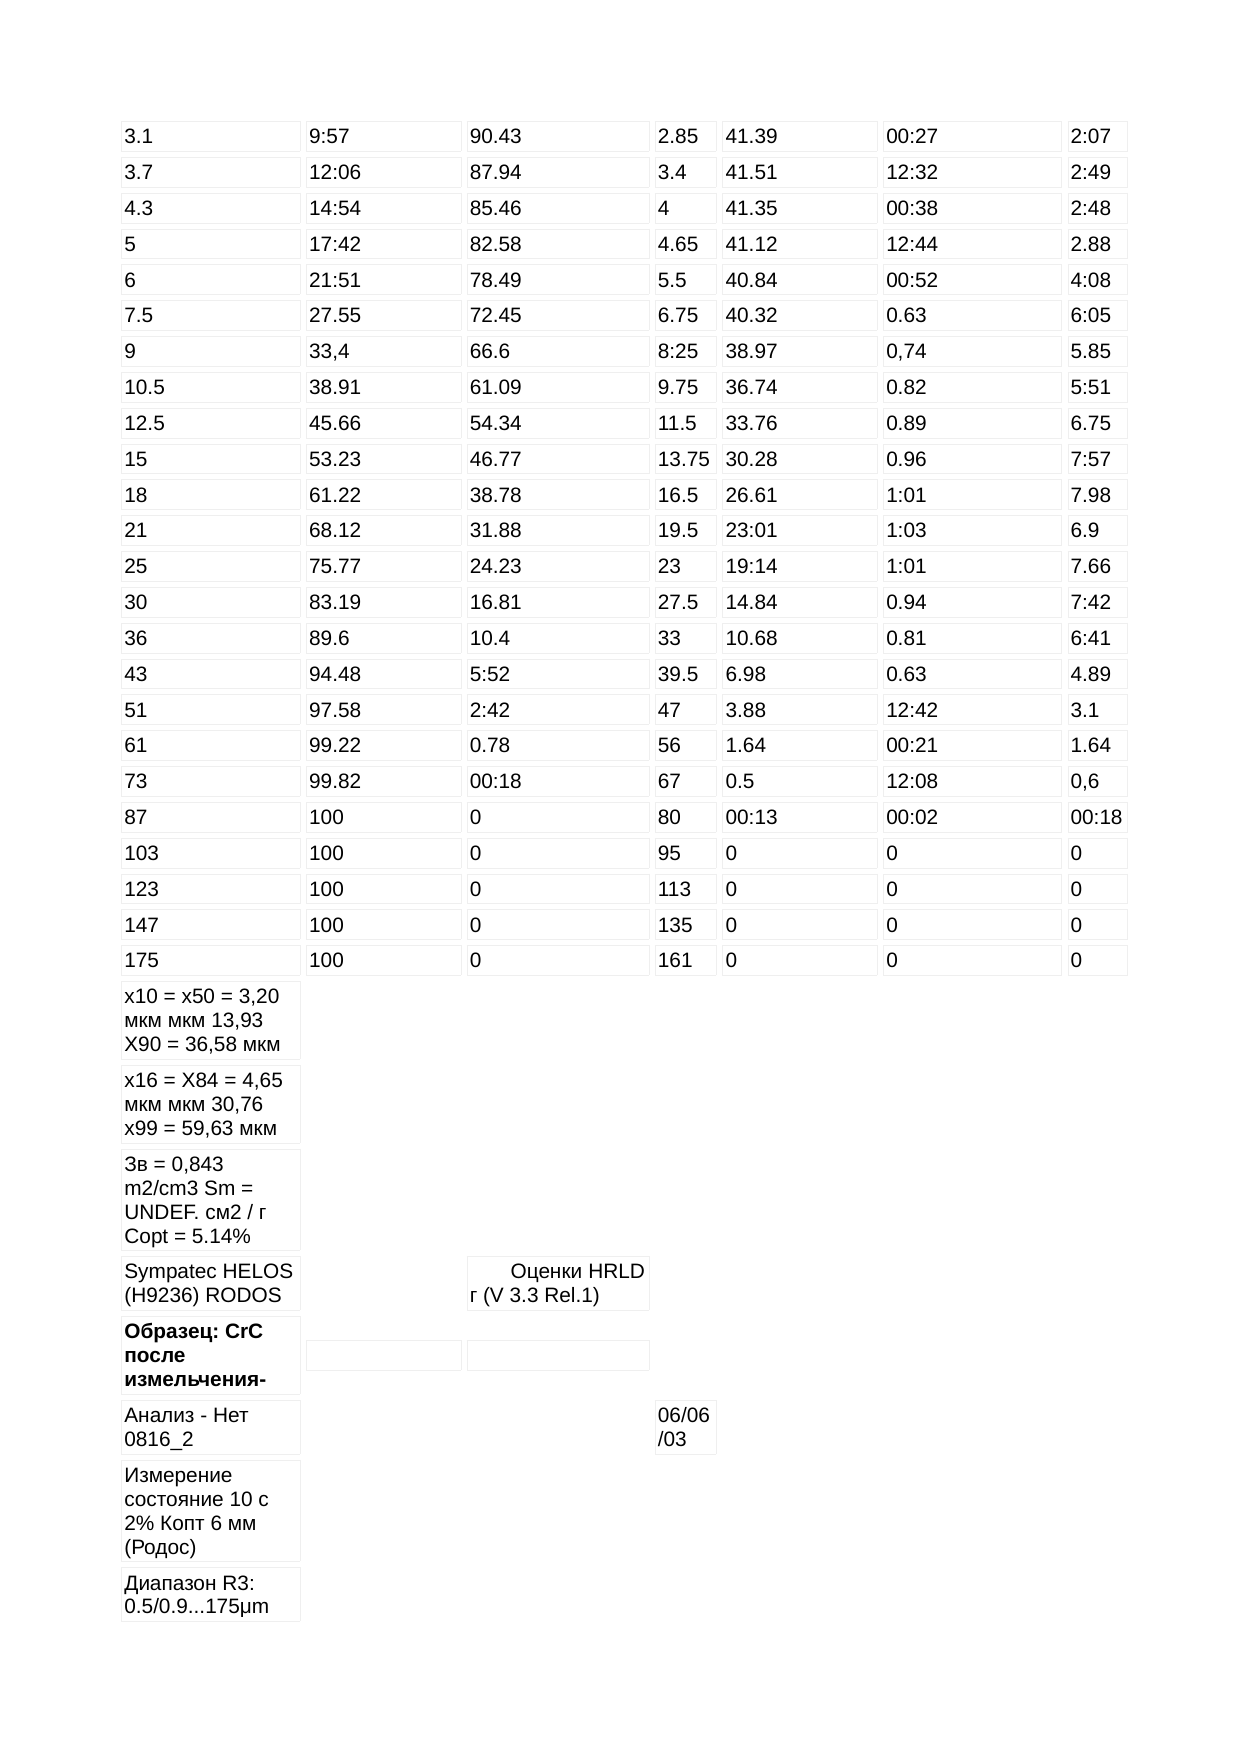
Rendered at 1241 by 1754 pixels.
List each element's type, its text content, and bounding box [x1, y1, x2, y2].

table_cell 6:05 [1065, 297, 1130, 333]
table_cell 5.85 [1065, 333, 1130, 369]
table_cell 2:07 [1065, 118, 1130, 154]
table_cell 24.23 [464, 548, 652, 584]
table_cell x16 = X84 = 4,65 мкм мкм 30,76 x99 = 59,63 мкм [118, 1062, 303, 1146]
table_cell Оценки HRLD г (V 3.3 Rel.1) [464, 1253, 652, 1313]
table_cell [719, 1397, 1130, 1457]
table_cell 51 [118, 691, 303, 727]
table_cell 5:51 [1065, 369, 1130, 405]
table_cell 0 [880, 906, 1064, 942]
table_cell 21:51 [303, 261, 464, 297]
table_cell 0.89 [880, 405, 1064, 441]
table_cell [464, 1397, 652, 1457]
table_cell 0,74 [880, 333, 1064, 369]
table_cell 25 [118, 548, 303, 584]
table_cell 3.1 [1065, 691, 1130, 727]
table_cell Sympatec HELOS (H9236) RODOS [118, 1253, 303, 1313]
table_cell 113 [652, 871, 719, 906]
table_cell [303, 1457, 1130, 1564]
table_cell [303, 1564, 1130, 1624]
table_cell 12:08 [880, 763, 1064, 799]
table_cell 100 [303, 835, 464, 871]
table_cell 00:02 [880, 799, 1064, 835]
table_cell 7.5 [118, 297, 303, 333]
table_cell 0.78 [464, 727, 652, 763]
table_cell [652, 1253, 1130, 1313]
table_cell 0 [464, 942, 652, 978]
table_cell 33,4 [303, 333, 464, 369]
table_cell 6.75 [1065, 405, 1130, 441]
table_cell 72.45 [464, 297, 652, 333]
table_cell 89.6 [303, 620, 464, 656]
table_cell 100 [303, 906, 464, 942]
table_cell Измерение состояние 10 с 2% Копт 6 мм (Родос) [118, 1457, 303, 1564]
table_cell 36 [118, 620, 303, 656]
table_cell [303, 1146, 1130, 1253]
table_cell 1:03 [880, 512, 1064, 548]
table_cell 6:41 [1065, 620, 1130, 656]
table_cell 10.4 [464, 620, 652, 656]
table_cell 0.81 [880, 620, 1064, 656]
table_cell 0 [1065, 835, 1130, 871]
table_cell 0 [880, 942, 1064, 978]
table_cell 15 [118, 441, 303, 476]
table_cell 13.75 [652, 441, 719, 476]
table_cell [303, 978, 1130, 1062]
table_cell 85.46 [464, 190, 652, 226]
table_cell 38.91 [303, 369, 464, 405]
table_cell 1.64 [719, 727, 880, 763]
table_cell 0 [464, 799, 652, 835]
table_cell Зв = 0,843 m2/cm3 Sm = UNDEF. см2 / г Copt = 5.14% [118, 1146, 303, 1253]
table_cell 61.22 [303, 476, 464, 512]
table_cell Диапазон R3: 0.5/0.9...175μm [118, 1564, 303, 1624]
table_cell 4:08 [1065, 261, 1130, 297]
table_cell 4.89 [1065, 656, 1130, 691]
table_cell 12:06 [303, 154, 464, 190]
table_cell 14.84 [719, 584, 880, 620]
table_cell 90.43 [464, 118, 652, 154]
table_cell 82.58 [464, 226, 652, 261]
table_cell 9 [118, 333, 303, 369]
table_cell 39.5 [652, 656, 719, 691]
table_cell 26.61 [719, 476, 880, 512]
table_cell 12:44 [880, 226, 1064, 261]
table_cell 3.88 [719, 691, 880, 727]
table_cell 7.98 [1065, 476, 1130, 512]
table_cell 23 [652, 548, 719, 584]
table_cell 46.77 [464, 441, 652, 476]
table_cell 00:18 [464, 763, 652, 799]
table_cell 06/06/03 [652, 1397, 719, 1457]
table_cell 12:32 [880, 154, 1064, 190]
table_cell 6.75 [652, 297, 719, 333]
table_cell 4.3 [118, 190, 303, 226]
table_cell 175 [118, 942, 303, 978]
table_cell [464, 1313, 652, 1397]
table_cell 00:52 [880, 261, 1064, 297]
table_cell 0 [464, 906, 652, 942]
table_cell 36.74 [719, 369, 880, 405]
table_cell Образец: CrC после измельчения- [118, 1313, 303, 1397]
table_cell 43 [118, 656, 303, 691]
table_cell 99.22 [303, 727, 464, 763]
table_cell 5 [118, 226, 303, 261]
table_cell [303, 1062, 1130, 1146]
table_cell 1.64 [1065, 727, 1130, 763]
table_cell 4.65 [652, 226, 719, 261]
table_cell 2:48 [1065, 190, 1130, 226]
table_cell [303, 1313, 464, 1397]
table_cell 45.66 [303, 405, 464, 441]
table_cell 0.5 [719, 763, 880, 799]
table_cell 0 [719, 871, 880, 906]
table_cell 6.98 [719, 656, 880, 691]
table_cell 2:49 [1065, 154, 1130, 190]
table_cell x10 = x50 = 3,20 мкм мкм 13,93 X90 = 36,58 мкм [118, 978, 303, 1062]
table_cell 27.55 [303, 297, 464, 333]
table_cell 0 [719, 942, 880, 978]
table_cell 41.39 [719, 118, 880, 154]
table_cell 10.5 [118, 369, 303, 405]
table_cell 00:21 [880, 727, 1064, 763]
table_cell 0 [1065, 942, 1130, 978]
table_cell 95 [652, 835, 719, 871]
table_cell 147 [118, 906, 303, 942]
table_cell [303, 1253, 464, 1313]
table_cell 38.97 [719, 333, 880, 369]
table_cell 31.88 [464, 512, 652, 548]
table_cell 23:01 [719, 512, 880, 548]
table_cell 00:18 [1065, 799, 1130, 835]
table_cell 00:38 [880, 190, 1064, 226]
table_cell 30.28 [719, 441, 880, 476]
table_cell 19.5 [652, 512, 719, 548]
table_cell 68.12 [303, 512, 464, 548]
table_cell 66.6 [464, 333, 652, 369]
table_cell 61 [118, 727, 303, 763]
table_cell 87 [118, 799, 303, 835]
table_cell 0.63 [880, 297, 1064, 333]
table_cell 161 [652, 942, 719, 978]
table_cell 2.85 [652, 118, 719, 154]
table_cell 6 [118, 261, 303, 297]
table_cell 53.23 [303, 441, 464, 476]
table_cell 80 [652, 799, 719, 835]
table_cell 0 [464, 871, 652, 906]
table_cell 67 [652, 763, 719, 799]
table_cell 12.5 [118, 405, 303, 441]
table_cell 56 [652, 727, 719, 763]
table_cell 47 [652, 691, 719, 727]
table_cell 27.5 [652, 584, 719, 620]
table_cell 00:13 [719, 799, 880, 835]
table_cell 3.1 [118, 118, 303, 154]
table_cell 12:42 [880, 691, 1064, 727]
table_cell 1:01 [880, 548, 1064, 584]
table_cell 75.77 [303, 548, 464, 584]
table_cell 0 [464, 835, 652, 871]
table_cell 135 [652, 906, 719, 942]
table_cell 30 [118, 584, 303, 620]
table_cell 41.12 [719, 226, 880, 261]
table_cell 33 [652, 620, 719, 656]
table_cell 100 [303, 871, 464, 906]
table_cell 0 [880, 835, 1064, 871]
table_cell [652, 1313, 1130, 1397]
table_cell 41.51 [719, 154, 880, 190]
table_cell 0 [719, 835, 880, 871]
table_cell 7:57 [1065, 441, 1130, 476]
table_cell 100 [303, 942, 464, 978]
table_cell 78.49 [464, 261, 652, 297]
table_cell 2.88 [1065, 226, 1130, 261]
table_cell 3.7 [118, 154, 303, 190]
table_cell 0.96 [880, 441, 1064, 476]
table_cell Анализ - Нет 0816_2 [118, 1397, 303, 1457]
table_cell 97.58 [303, 691, 464, 727]
table_cell 41.35 [719, 190, 880, 226]
table_cell 16.5 [652, 476, 719, 512]
table_cell 00:27 [880, 118, 1064, 154]
table_cell 0 [880, 871, 1064, 906]
table_cell 6.9 [1065, 512, 1130, 548]
table_cell 38.78 [464, 476, 652, 512]
table_cell [303, 1397, 464, 1457]
table_cell 19:14 [719, 548, 880, 584]
table_cell 9.75 [652, 369, 719, 405]
table_cell 10.68 [719, 620, 880, 656]
table_cell 0.63 [880, 656, 1064, 691]
table_cell 0.94 [880, 584, 1064, 620]
table_cell 40.32 [719, 297, 880, 333]
table_cell 40.84 [719, 261, 880, 297]
table_cell 94.48 [303, 656, 464, 691]
table_cell 21 [118, 512, 303, 548]
table_cell 33.76 [719, 405, 880, 441]
table_cell 103 [118, 835, 303, 871]
table_cell 7.66 [1065, 548, 1130, 584]
table_cell 0 [1065, 871, 1130, 906]
table_cell 0 [1065, 906, 1130, 942]
table_cell 14:54 [303, 190, 464, 226]
table_cell 61.09 [464, 369, 652, 405]
table_cell 2:42 [464, 691, 652, 727]
table_cell 5:52 [464, 656, 652, 691]
table_cell 0 [719, 906, 880, 942]
table_cell 99.82 [303, 763, 464, 799]
table_cell 1:01 [880, 476, 1064, 512]
table_cell 8:25 [652, 333, 719, 369]
table_cell 11.5 [652, 405, 719, 441]
table_cell 5.5 [652, 261, 719, 297]
table_cell 9:57 [303, 118, 464, 154]
table_cell 0,6 [1065, 763, 1130, 799]
table_cell 17:42 [303, 226, 464, 261]
table_cell 100 [303, 799, 464, 835]
table_cell 16.81 [464, 584, 652, 620]
table_cell 3.4 [652, 154, 719, 190]
table_cell 7:42 [1065, 584, 1130, 620]
table_cell 54.34 [464, 405, 652, 441]
table_cell 0.82 [880, 369, 1064, 405]
table_cell 73 [118, 763, 303, 799]
table_cell 83.19 [303, 584, 464, 620]
table_cell 18 [118, 476, 303, 512]
table_cell 123 [118, 871, 303, 906]
table_cell 4 [652, 190, 719, 226]
table_cell 87.94 [464, 154, 652, 190]
